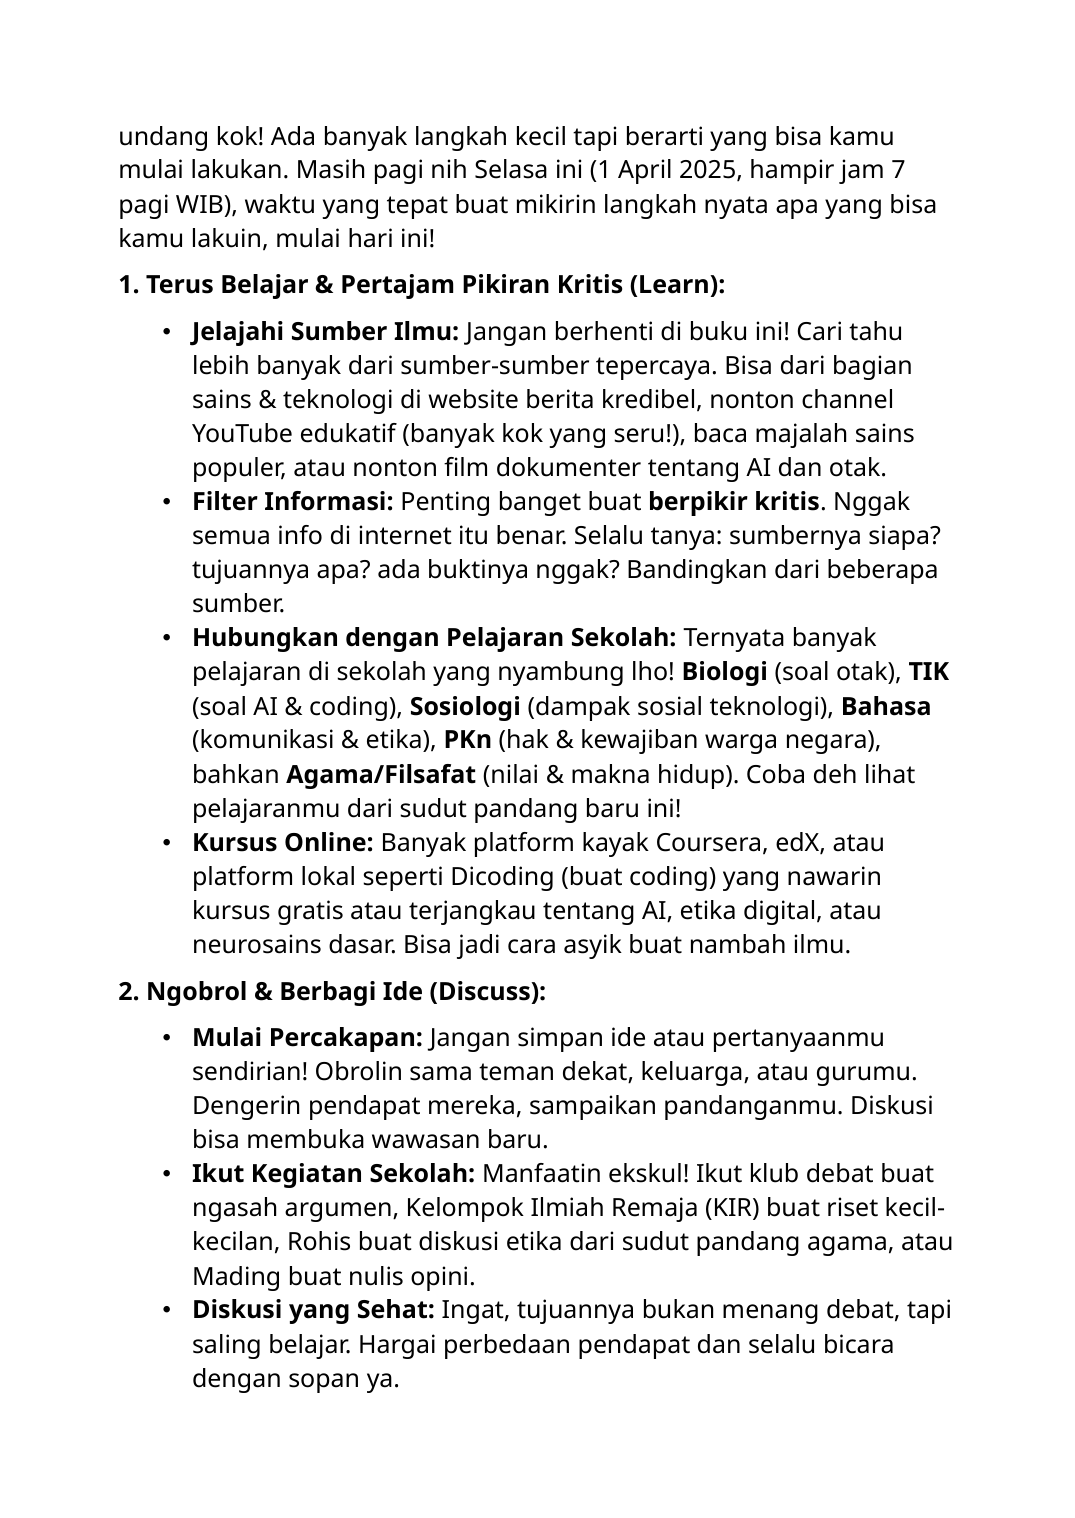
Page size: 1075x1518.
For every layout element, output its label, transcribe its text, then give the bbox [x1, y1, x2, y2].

list Filter Informasi: Penting banget buat berpikir kritis. Nggak semua info di internet itu benar. Selalu tanya: sumbernya siapa? tujuannya apa? ada buktinya nggak? Bandingkan dari beberapa sumber. [162, 484, 957, 620]
list Hubungkan dengan Pelajaran Sekolah: Ternyata banyak pelajaran di sekolah yang nyambung lho! Biologi (soal otak), TIK (soal AI & coding), Sosiologi (dampak sosial teknologi), Bahasa (komunikasi & etika), PKn (hak & kewajiban warga negara), bahkan Agama/Filsafat (nilai & makna hidup). Coba deh lihat pelajaranmu dari sudut pandang baru ini! [162, 620, 957, 824]
text 1. Terus Belajar & Pertajam Pikiran Kritis (Learn): [118, 267, 957, 301]
list Kursus Online: Banyak platform kayak Coursera, edX, atau platform lokal seperti Dicoding (buat coding) yang nawarin kursus gratis atau terjangkau tentang AI, etika digital, atau neurosains dasar. Bisa jadi cara asyik buat nambah ilmu. [162, 824, 957, 961]
list Jelajahi Sumber Ilmu: Jangan berhenti di buku ini! Cari tahu lebih banyak dari sumber-sumber tepercaya. Bisa dari bagian sains & teknologi di website berita kredibel, nonton channel YouTube edukatif (banyak kok yang seru!), baca majalah sains populer, atau nonton film dokumenter tentang AI dan otak. [162, 313, 957, 484]
text 2. Ngobrol & Berbagi Ide (Discuss): [118, 973, 957, 1007]
list Mulai Percakapan: Jangan simpan ide atau pertanyaanmu sendirian! Obrolin sama teman dekat, keluarga, atau gurumu. Dengerin pendapat mereka, sampaikan pandanganmu. Diskusi bisa membuka wawasan baru. [162, 1020, 957, 1156]
text undang kok! Ada banyak langkah kecil tapi berarti yang bisa kamu mulai lakukan. Masih pagi nih Selasa ini (1 April 2025, hampir jam 7 pagi WIB), waktu yang tepat buat mikirin langkah nyata apa yang bisa kamu lakuin, mulai hari ini! [118, 118, 957, 254]
list Ikut Kegiatan Sekolah: Manfaatin ekskul! Ikut klub debat buat ngasah argumen, Kelompok Ilmiah Remaja (KIR) buat riset kecil-kecilan, Rohis buat diskusi etika dari sudut pandang agama, atau Mading buat nulis opini. [162, 1156, 957, 1292]
list Diskusi yang Sehat: Ingat, tujuannya bukan menang debat, tapi saling belajar. Hargai perbedaan pendapat dan selalu bicara dengan sopan ya. [162, 1292, 957, 1394]
